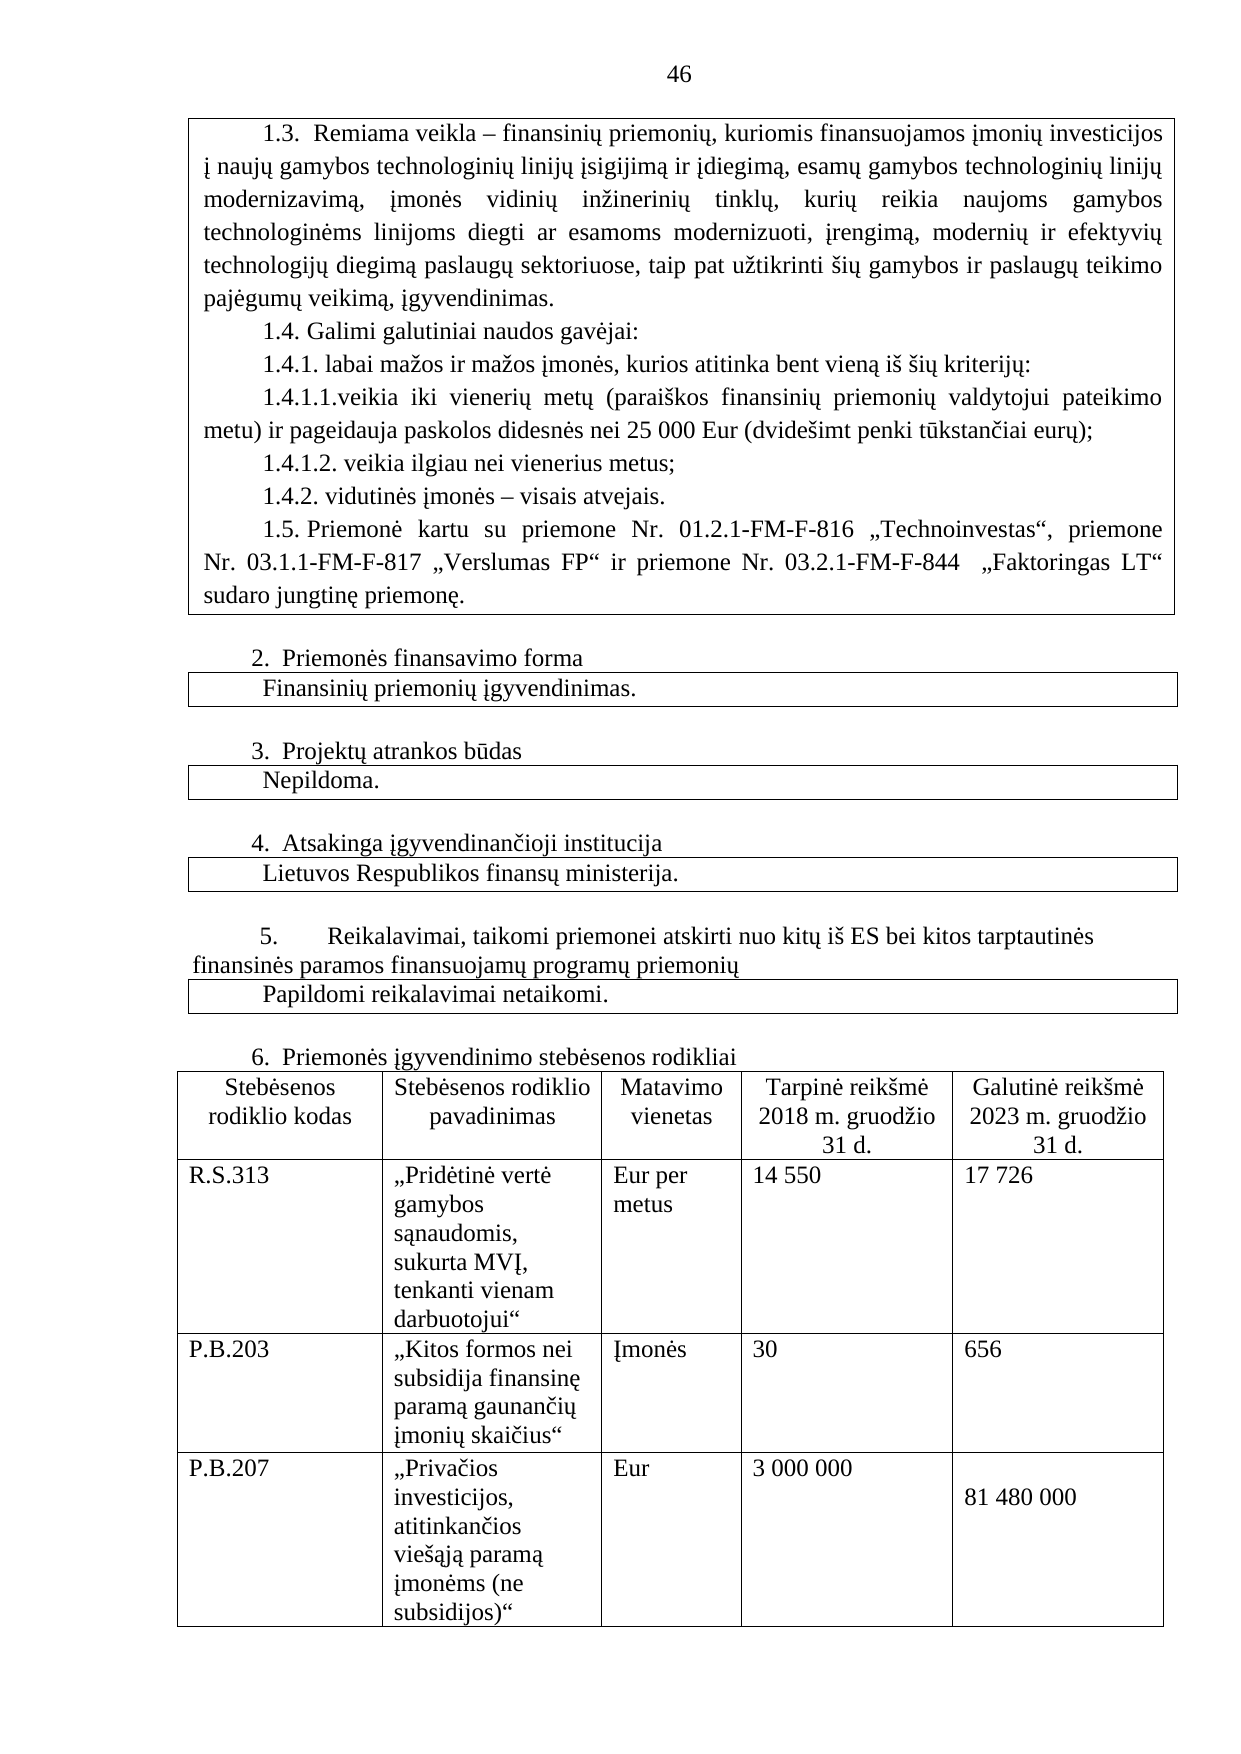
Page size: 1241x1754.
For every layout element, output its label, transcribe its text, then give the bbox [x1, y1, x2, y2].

text 3. Projektų atrankos būdas [251, 736, 1181, 764]
table_cell 30 [742, 1334, 952, 1452]
table_cell 3 000 000 [742, 1453, 952, 1626]
table_cell 14 550 [742, 1160, 952, 1333]
table_cell Įmonės [602, 1334, 741, 1452]
text 2. Priemonės finansavimo forma [251, 643, 1181, 672]
text 5. Reikalavimai, taikomi priemonei atskirti nuo kitų iš ES bei kitos tarptautinės finansinės paramos finansuojamų programų priemonių [192, 921, 1181, 978]
table_cell „Pridėtinė vertė gamybos sąnaudomis, sukurta MVĮ, tenkanti vienam darbuotojui“ [383, 1160, 601, 1333]
table_header Galutinė reikšmė 2023 m. gruodžio 31 d. [953, 1072, 1163, 1159]
table_cell 81 480 000 [953, 1453, 1163, 1626]
table_header Finansinių priemonių įgyvendinimas. [189, 673, 1177, 706]
table_cell P.B.207 [178, 1453, 382, 1626]
table_cell 17 726 [953, 1160, 1163, 1333]
table_header Papildomi reikalavimai netaikomi. [189, 980, 1177, 1013]
text 6. Priemonės įgyvendinimo stebėsenos rodikliai [251, 1042, 1181, 1071]
table_cell 656 [953, 1334, 1163, 1452]
table_header Nepildoma. [189, 766, 1177, 799]
table_header Matavimo vienetas [602, 1072, 741, 1159]
table_cell R.S.313 [178, 1160, 382, 1333]
table_cell 1.3. Remiama veikla – finansinių priemonių, kuriomis finansuojamos įmonių investicijos į naujų gamybos technologinių linijų įsigijimą ir įdiegimą, esamų gamybos technologinių linijų modernizavimą, įmonės vidinių inžinerinių tinklų, kurių reikia naujoms gamybos technologinėms linijoms diegti ar esamoms modernizuoti, įrengimą, modernių ir efektyvių technologijų diegimą paslaugų sektoriuose, taip pat užtikrinti šių gamybos ir paslaugų teikimo pajėgumų veikimą, įgyvendinimas. 1.4. Galimi galutiniai naudos gavėjai: 1.4.1. labai mažos ir mažos įmonės, kurios atitinka bent vieną iš šių kriterijų: 1.4.1.1.veikia iki vienerių metų (paraiškos finansinių priemonių valdytojui pateikimo metu) ir pageidauja paskolos didesnės nei 25 000 Eur (dvidešimt penki tūkstančiai eurų); 1.4.1.2. veikia ilgiau nei vienerius metus; 1.4.2. vidutinės įmonės – visais atvejais. 1.5. Priemonė kartu su priemone Nr. 01.2.1-FM-F-816 „Technoinvestas“, priemone Nr. 03.1.1-FM-F-817 „Verslumas FP“ ir priemone Nr. 03.2.1-FM-F-844 „Faktoringas LT“ sudaro jungtinę priemonę. [189, 119, 1174, 613]
table_cell P.B.203 [178, 1334, 382, 1452]
text 4. Atsakinga įgyvendinančioji institucija [251, 828, 1181, 857]
table_cell „Privačios investicijos, atitinkančios viešąją paramą įmonėms (ne subsidijos)“ [383, 1453, 601, 1626]
table_header Stebėsenos rodiklio kodas [178, 1072, 382, 1159]
table_cell Eur [602, 1453, 741, 1626]
table_cell Eur per metus [602, 1160, 741, 1333]
table_header Lietuvos Respublikos finansų ministerija. [189, 858, 1177, 891]
table_header Stebėsenos rodiklio pavadinimas [383, 1072, 601, 1159]
table_cell „Kitos formos nei subsidija finansinę paramą gaunančių įmonių skaičius“ [383, 1334, 601, 1452]
table_header Tarpinė reikšmė 2018 m. gruodžio 31 d. [742, 1072, 952, 1159]
